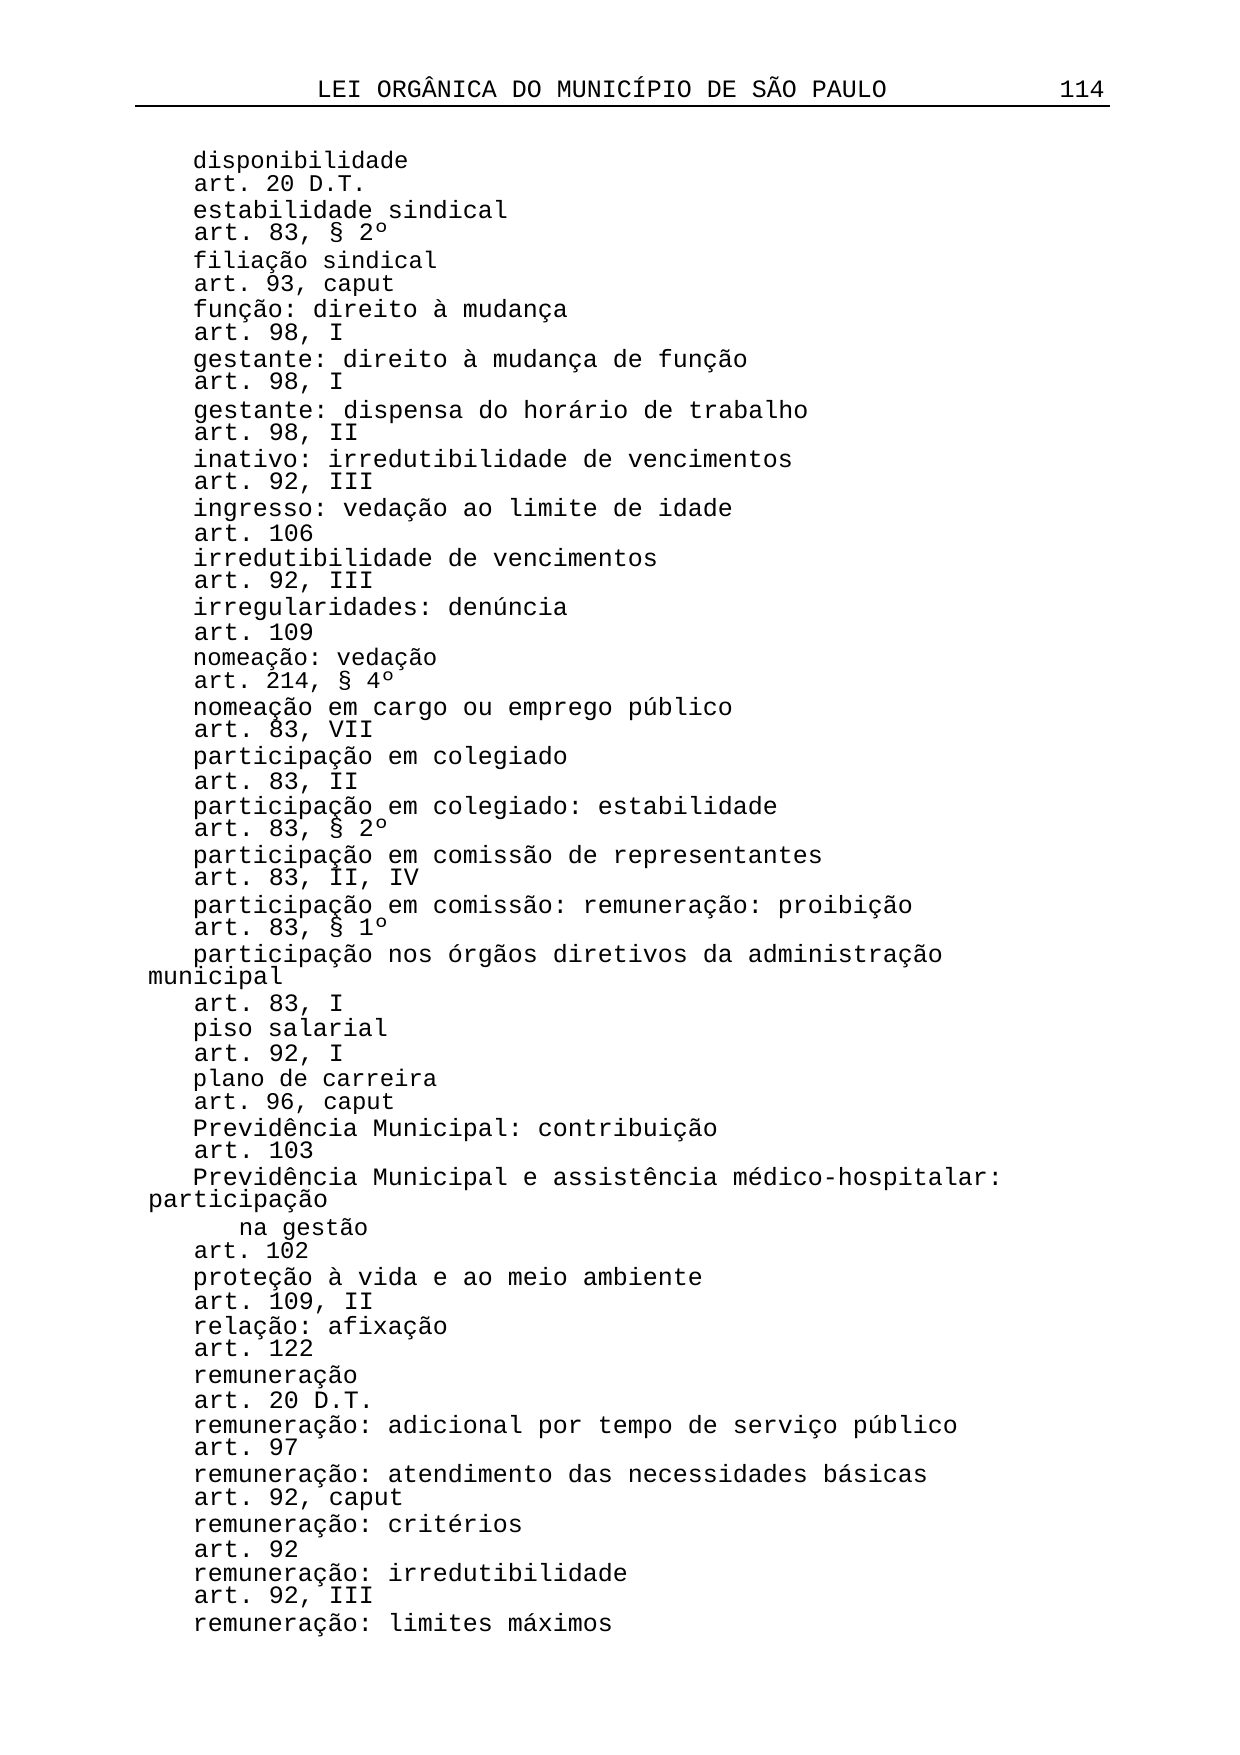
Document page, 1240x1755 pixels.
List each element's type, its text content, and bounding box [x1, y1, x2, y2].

text art. 92 [194, 1537, 1110, 1562]
list participação em comissão: remuneração: proibição art. 83, § 1º [193, 893, 943, 943]
list relação: afixação art. 122 [193, 1315, 477, 1364]
list gestante: direito à mudança de função art. 98, I [193, 348, 777, 397]
list remuneração: atendimento das necessidades básicas art. 92, caput [193, 1463, 958, 1512]
table_header LEI ORGÂNICA DO MUNICÍPIO DE SÃO PAULO [135, 65, 967, 104]
list remuneração: irredutibilidade art. 92, III [193, 1562, 658, 1611]
list participação em colegiado: estabilidade art. 83, § 2º [193, 795, 808, 844]
list piso salarial [193, 1017, 1110, 1041]
list remuneração: limites máximos [193, 1612, 1110, 1636]
text art. 109 [194, 621, 1110, 646]
text na gestão art. 102 [194, 1215, 372, 1265]
list remuneração [193, 1364, 1110, 1389]
list plano de carreira art. 96, caput [193, 1066, 477, 1116]
list irregularidades: denúncia [193, 596, 1110, 621]
list irredutibilidade de vencimentos art. 92, III [193, 547, 687, 596]
list Previdência Municipal e assistência médico-hospitalar: participação [148, 1166, 1033, 1215]
text art. 83, I [194, 992, 1110, 1017]
list remuneração: adicional por tempo de serviço público art. 97 [193, 1414, 987, 1463]
list estabilidade sindical art. 83, § 2º [193, 199, 537, 248]
text art. 83, II [194, 770, 1110, 794]
list participação em colegiado [193, 745, 1110, 770]
list ingresso: vedação ao limite de idade [193, 497, 1110, 522]
table_header 114 [967, 65, 1110, 104]
list Previdência Municipal: contribuição art. 103 [193, 1116, 747, 1166]
list função: direito à mudança art. 98, I [193, 298, 597, 347]
list participação nos órgãos diretivos da administração municipal [148, 943, 972, 992]
list participação em comissão de representantes art. 83, II, IV [193, 844, 852, 893]
list disponibilidade art. 20 D.T. [193, 148, 447, 199]
text art. 92, I [194, 1041, 1110, 1066]
text art. 106 [194, 522, 1110, 547]
list proteção à vida e ao meio ambiente [193, 1265, 1110, 1290]
list nomeação em cargo ou emprego público art. 83, VII [193, 696, 762, 745]
list gestante: dispensa do horário de trabalho art. 98, II [193, 399, 845, 448]
list remuneração: critérios [193, 1513, 1110, 1537]
text art. 109, II [194, 1290, 1110, 1315]
list filiação sindical art. 93, caput [193, 248, 477, 298]
list nomeação: vedação art. 214, § 4º [193, 646, 477, 696]
list inativo: irredutibilidade de vencimentos art. 92, III [193, 448, 822, 497]
text art. 20 D.T. [194, 1389, 1110, 1414]
